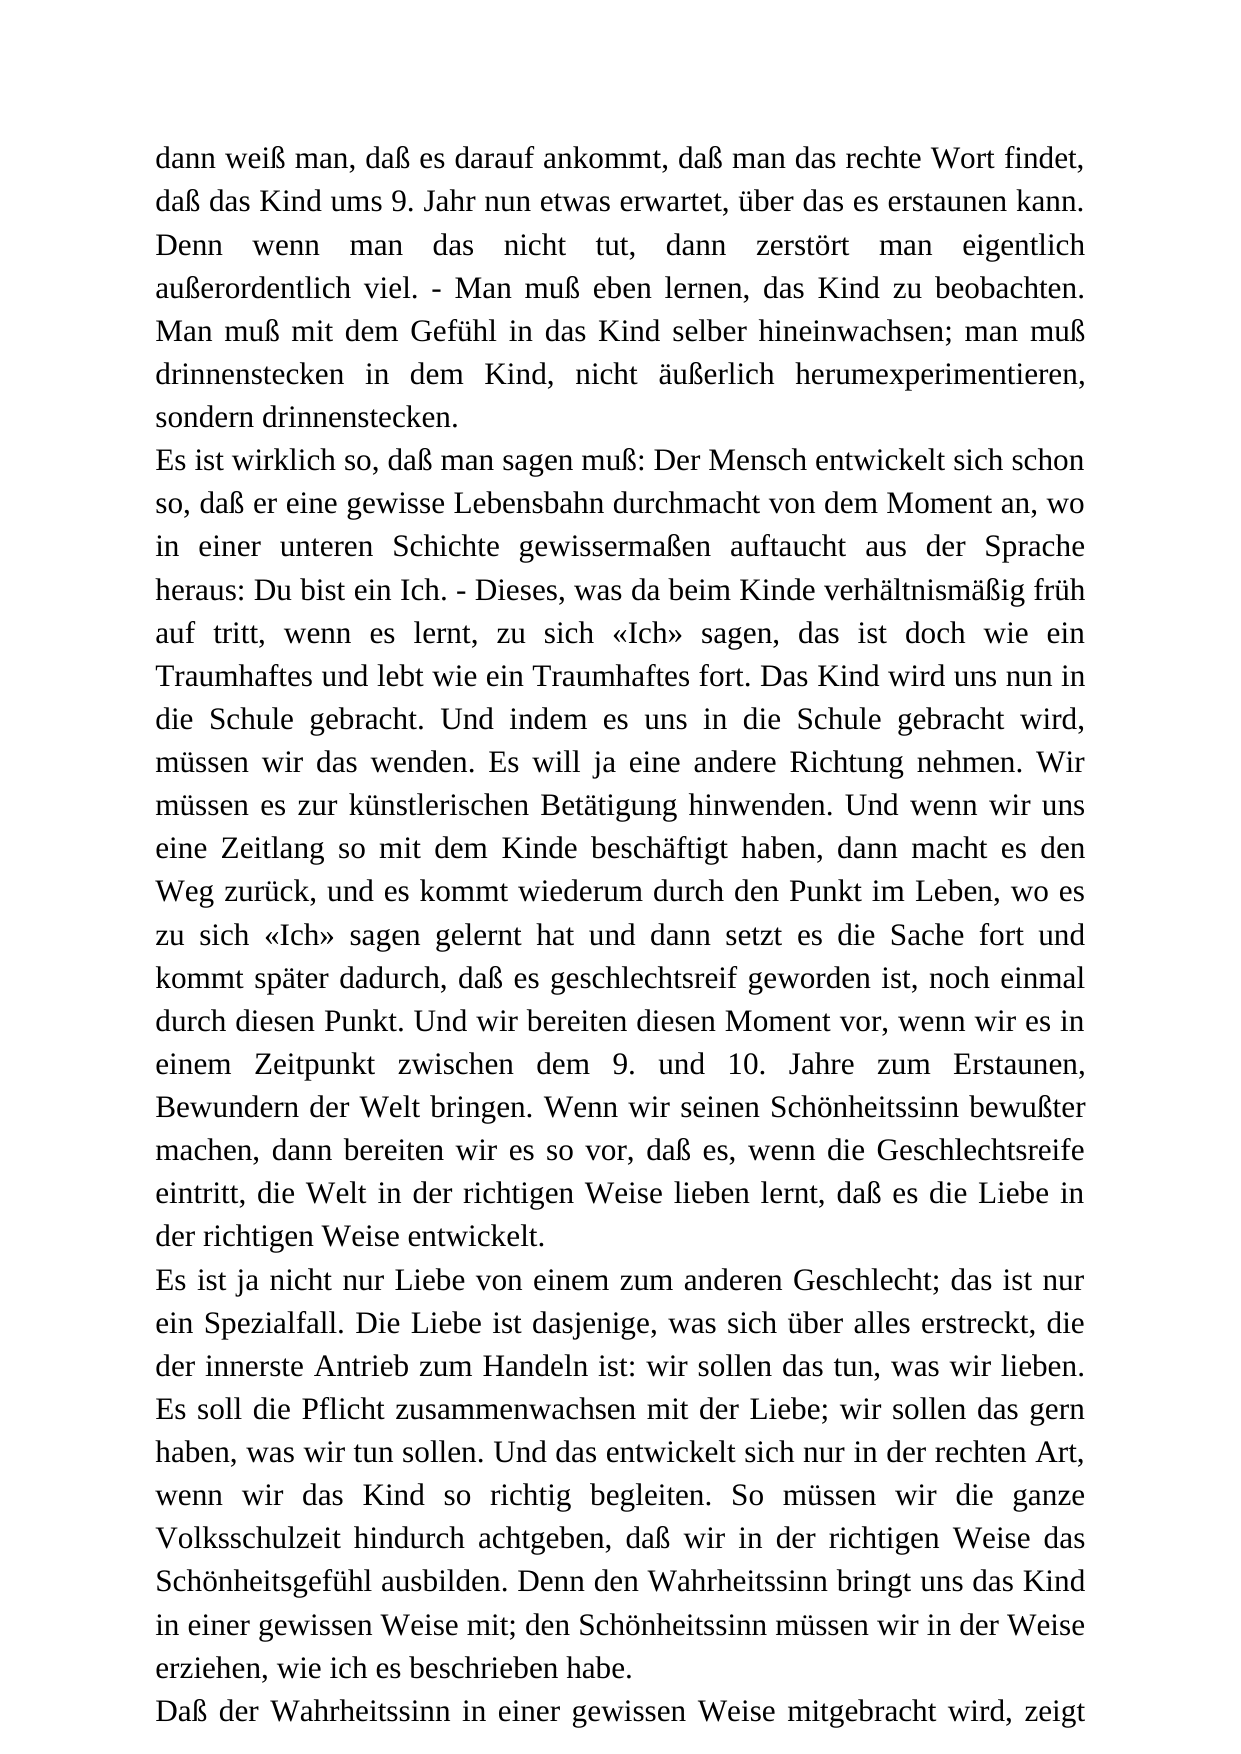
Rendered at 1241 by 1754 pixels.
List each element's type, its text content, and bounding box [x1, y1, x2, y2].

text Es ist wirklich so, daß man sagen muß: Der Mensch entwickelt sich schon so, daß er eine gewisse Lebensbahn durchmacht von dem Moment an, wo in einer unteren Schichte gewissermaßen auftaucht aus der Sprache heraus: Du bist ein Ich. - Dieses, was da beim Kinde verhältnismäßig früh auf tritt, wenn es lernt, zu sich «Ich» sagen, das ist doch wie ein Traumhaftes und lebt wie ein Traumhaftes fort. Das Kind wird uns nun in die Schule gebracht. Und indem es uns in die Schule gebracht wird, müssen wir das wenden. Es will ja eine andere Richtung nehmen. Wir müssen es zur künstlerischen Betätigung hinwenden. Und wenn wir uns eine Zeitlang so mit dem Kinde beschäftigt haben, dann macht es den Weg zurück, und es kommt wiederum durch den Punkt im Leben, wo es zu sich «Ich» sagen gelernt hat und dann setzt es die Sache fort und kommt später dadurch, daß es geschlechtsreif geworden ist, noch einmal durch diesen Punkt. Und wir bereiten diesen Moment vor, wenn wir es in einem Zeitpunkt zwischen dem 9. und 10. Jahre zum Erstaunen, Bewundern der Welt bringen. Wenn wir seinen Schönheitssinn bewußter machen, dann bereiten wir es so vor, daß es, wenn die Geschlechtsreife eintritt, die Welt in der richtigen Weise lieben lernt, daß es die Liebe in der richtigen Weise entwickelt. [155, 441, 1086, 1253]
text Es ist ja nicht nur Liebe von einem zum anderen Geschlecht; das ist nur ein Spezialfall. Die Liebe ist dasjenige, was sich über alles erstreckt, die der innerste Antrieb zum Handeln ist: wir sollen das tun, was wir lieben. Es soll die Pflicht zusammenwachsen mit der Liebe; wir sollen das gern haben, was wir tun sollen. Und das entwickelt sich nur in der rechten Art, wenn wir das Kind so richtig begleiten. So müssen wir die ganze Volksschulzeit hindurch achtgeben, daß wir in der richtigen Weise das Schönheitsgefühl ausbilden. Denn den Wahrheitssinn bringt uns das Kind in einer gewissen Weise mit; den Schönheitssinn müssen wir in der Weise erziehen, wie ich es beschrieben habe. [155, 1261, 1086, 1685]
text dann weiß man, daß es darauf ankommt, daß man das rechte Wort findet, daß das Kind ums 9. Jahr nun etwas erwartet, über das es erstaunen kann. Denn wenn man das nicht tut, dann zerstört man eigentlich außerordentlich viel. - Man muß eben lernen, das Kind zu beobachten. Man muß mit dem Gefühl in das Kind selber hineinwachsen; man muß drinnenstecken in dem Kind, nicht äußerlich herumexperimentieren, sondern drinnenstecken. [155, 139, 1086, 434]
text Daß der Wahrheitssinn in einer gewissen Weise mitgebracht wird, zeigt [155, 1692, 1086, 1728]
